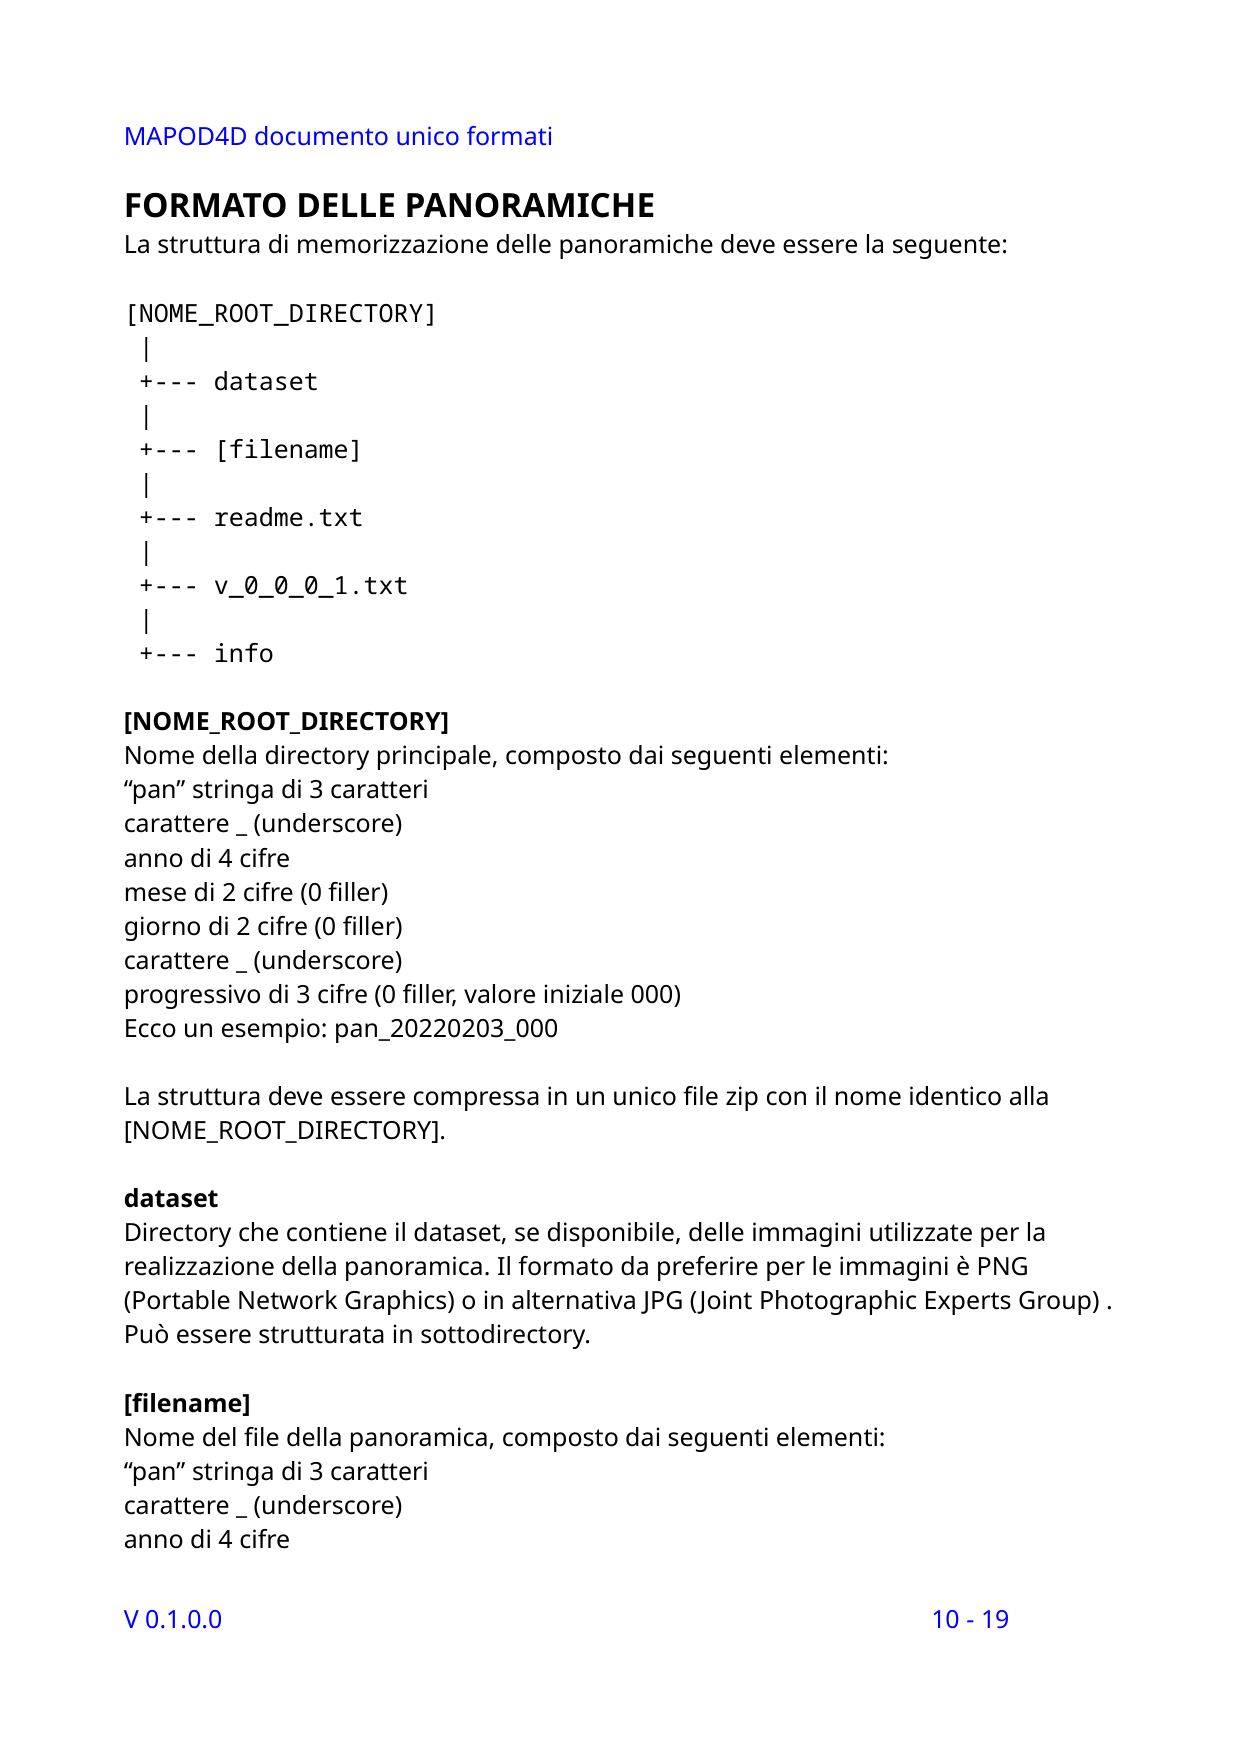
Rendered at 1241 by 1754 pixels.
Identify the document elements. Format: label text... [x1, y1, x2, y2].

text giorno di 2 cifre (0 filler) [123, 908, 1123, 942]
text | [123, 397, 1123, 431]
text | [123, 466, 1123, 499]
text | [123, 329, 1123, 363]
text +--- dataset [123, 363, 1123, 397]
text [NOME_ROOT_DIRECTORY] [123, 295, 1123, 329]
text “pan” stringa di 3 caratteri [123, 1453, 1123, 1487]
text “pan” stringa di 3 caratteri [123, 772, 1123, 806]
text dataset [123, 1181, 1123, 1215]
text anno di 4 cifre [123, 840, 1123, 874]
text carattere _ (underscore) [123, 1487, 1123, 1521]
text [NOME_ROOT_DIRECTORY] [123, 704, 1123, 738]
text La struttura di memorizzazione delle panoramiche deve essere la seguente: [123, 227, 1123, 261]
text +--- [filename] [123, 431, 1123, 466]
text +--- readme.txt [123, 499, 1123, 534]
text +--- v_0_0_0_1.txt [123, 568, 1123, 602]
text carattere _ (underscore) [123, 806, 1123, 840]
text anno di 4 cifre [123, 1521, 1123, 1556]
text Nome del file della panoramica, composto dai seguenti elementi: [123, 1419, 1123, 1453]
text Nome della directory principale, composto dai seguenti elementi: [123, 738, 1123, 772]
text Directory che contiene il dataset, se disponibile, delle immagini utilizzate per la realizzazione della panoramica. Il formato da preferire per le immagini è PNG (Portable Network Graphics) o in alternativa JPG (Joint Photographic Experts Group) . Può essere strutturata in sottodirectory. [123, 1215, 1123, 1351]
text mese di 2 cifre (0 filler) [123, 874, 1123, 908]
text Ecco un esempio: pan_20220203_000 [123, 1011, 1123, 1044]
text progressivo di 3 cifre (0 filler, valore iniziale 000) [123, 976, 1123, 1011]
text [filename] [123, 1385, 1123, 1419]
text +--- info [123, 636, 1123, 670]
text FORMATO DELLE PANORAMICHE [123, 182, 1123, 227]
text | [123, 602, 1123, 636]
text carattere _ (underscore) [123, 942, 1123, 976]
text | [123, 534, 1123, 568]
text La struttura deve essere compressa in un unico file zip con il nome identico alla [NOME_ROOT_DIRECTORY]. [123, 1079, 1123, 1147]
